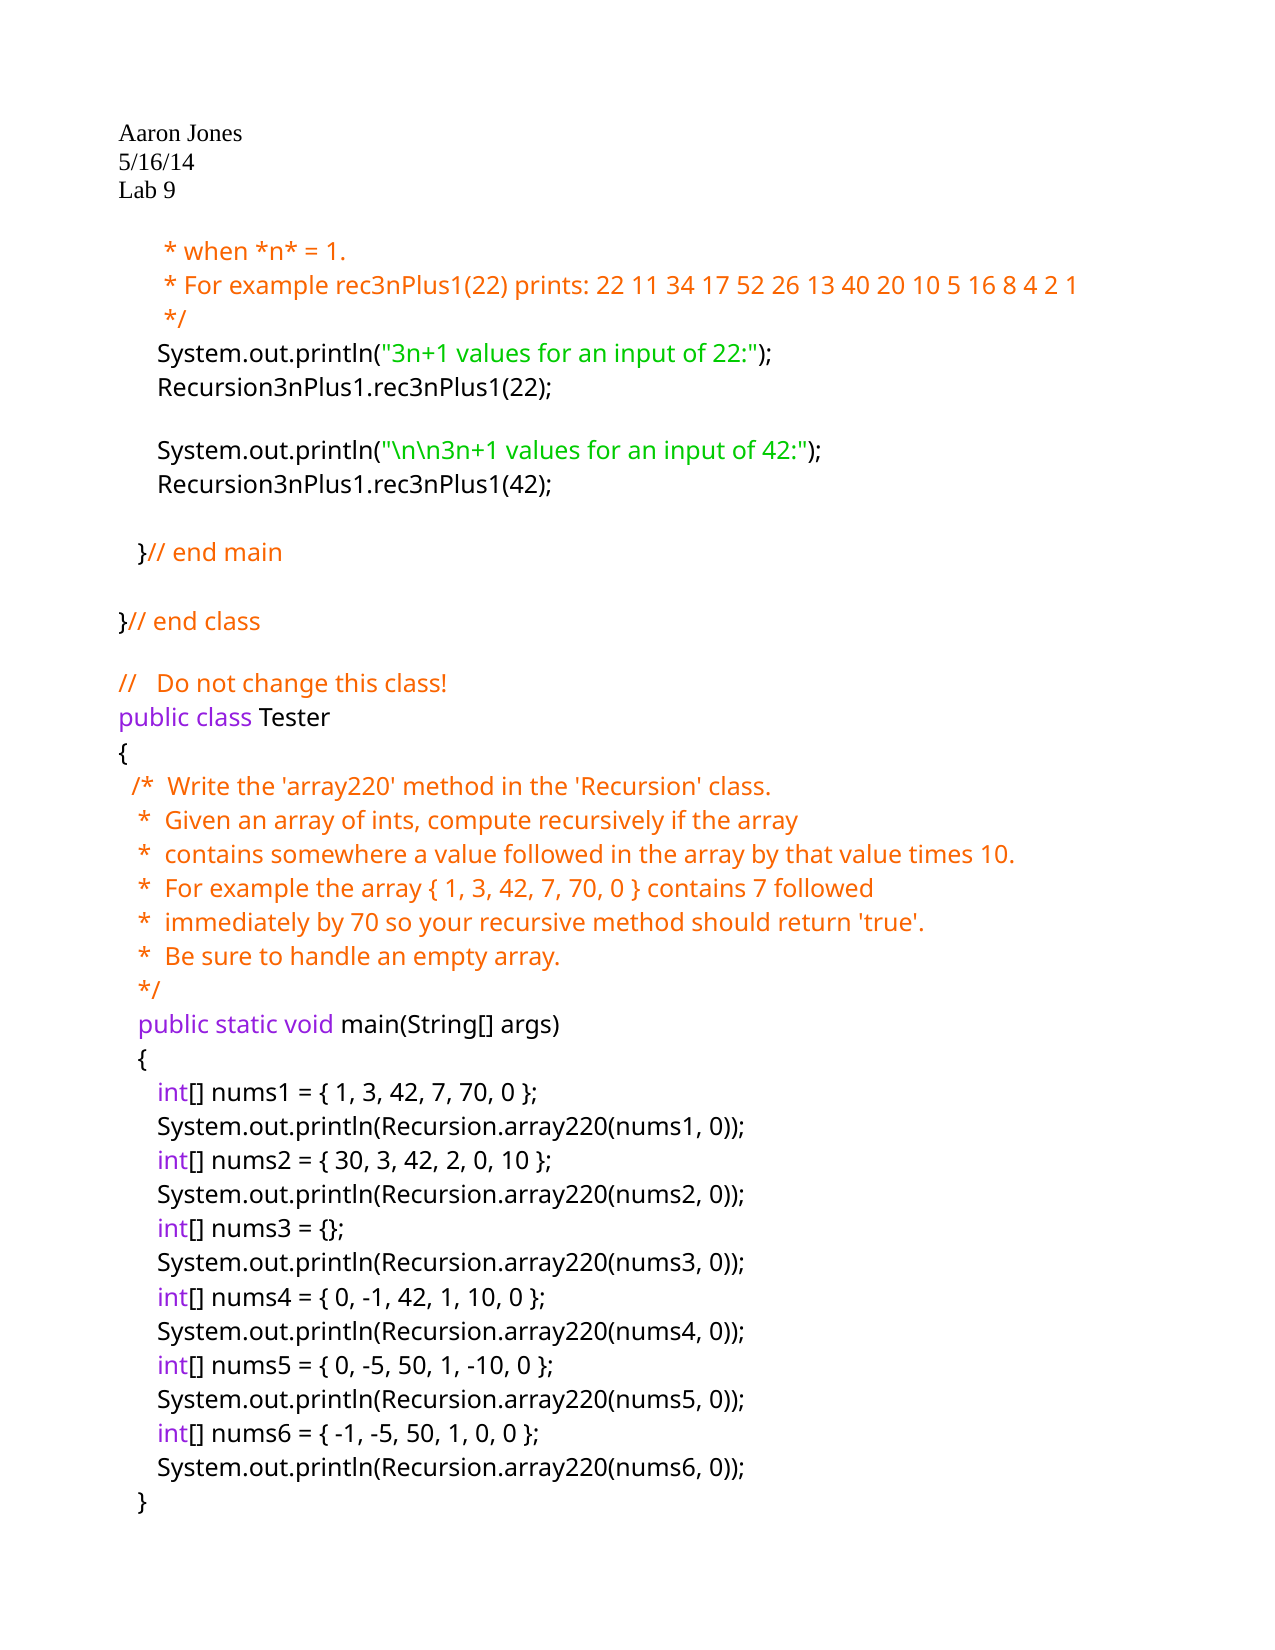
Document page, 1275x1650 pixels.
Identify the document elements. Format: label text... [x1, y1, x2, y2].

text * when *n* = 1. * For example rec3nPlus1(22) prints: 22 11 34 17 52 26 13 40 20 10 5 16 8 4 2 1 */ System.out.println("3n+1 values for an input of 22:"); Recursion3nPlus1.rec3nPlus1(22); System.out.println("\n\n3n+1 values for an input of 42:"); Recursion3nPlus1.rec3nPlus1(42); }// end main }// end class [118, 234, 1157, 666]
text // Do not change this class! public class Tester { /* Write the 'array220' method in the 'Recursion' class. * Given an array of ints, compute recursively if the array * contains somewhere a value followed in the array by that value times 10. * For example the array { 1, 3, 42, 7, 70, 0 } contains 7 followed * immediately by 70 so your recursive method should return 'true'. * Be sure to handle an empty array. */ public static void main(String[] args) { int[] nums1 = { 1, 3, 42, 7, 70, 0 }; System.out.println(Recursion.array220(nums1, 0)); int[] nums2 = { 30, 3, 42, 2, 0, 10 }; System.out.println(Recursion.array220(nums2, 0)); int[] nums3 = {}; System.out.println(Recursion.array220(nums3, 0)); int[] nums4 = { 0, -1, 42, 1, 10, 0 }; System.out.println(Recursion.array220(nums4, 0)); int[] nums5 = { 0, -5, 50, 1, -10, 0 }; System.out.println(Recursion.array220(nums5, 0)); int[] nums6 = { -1, -5, 50, 1, 0, 0 }; System.out.println(Recursion.array220(nums6, 0)); } [118, 666, 1157, 1518]
